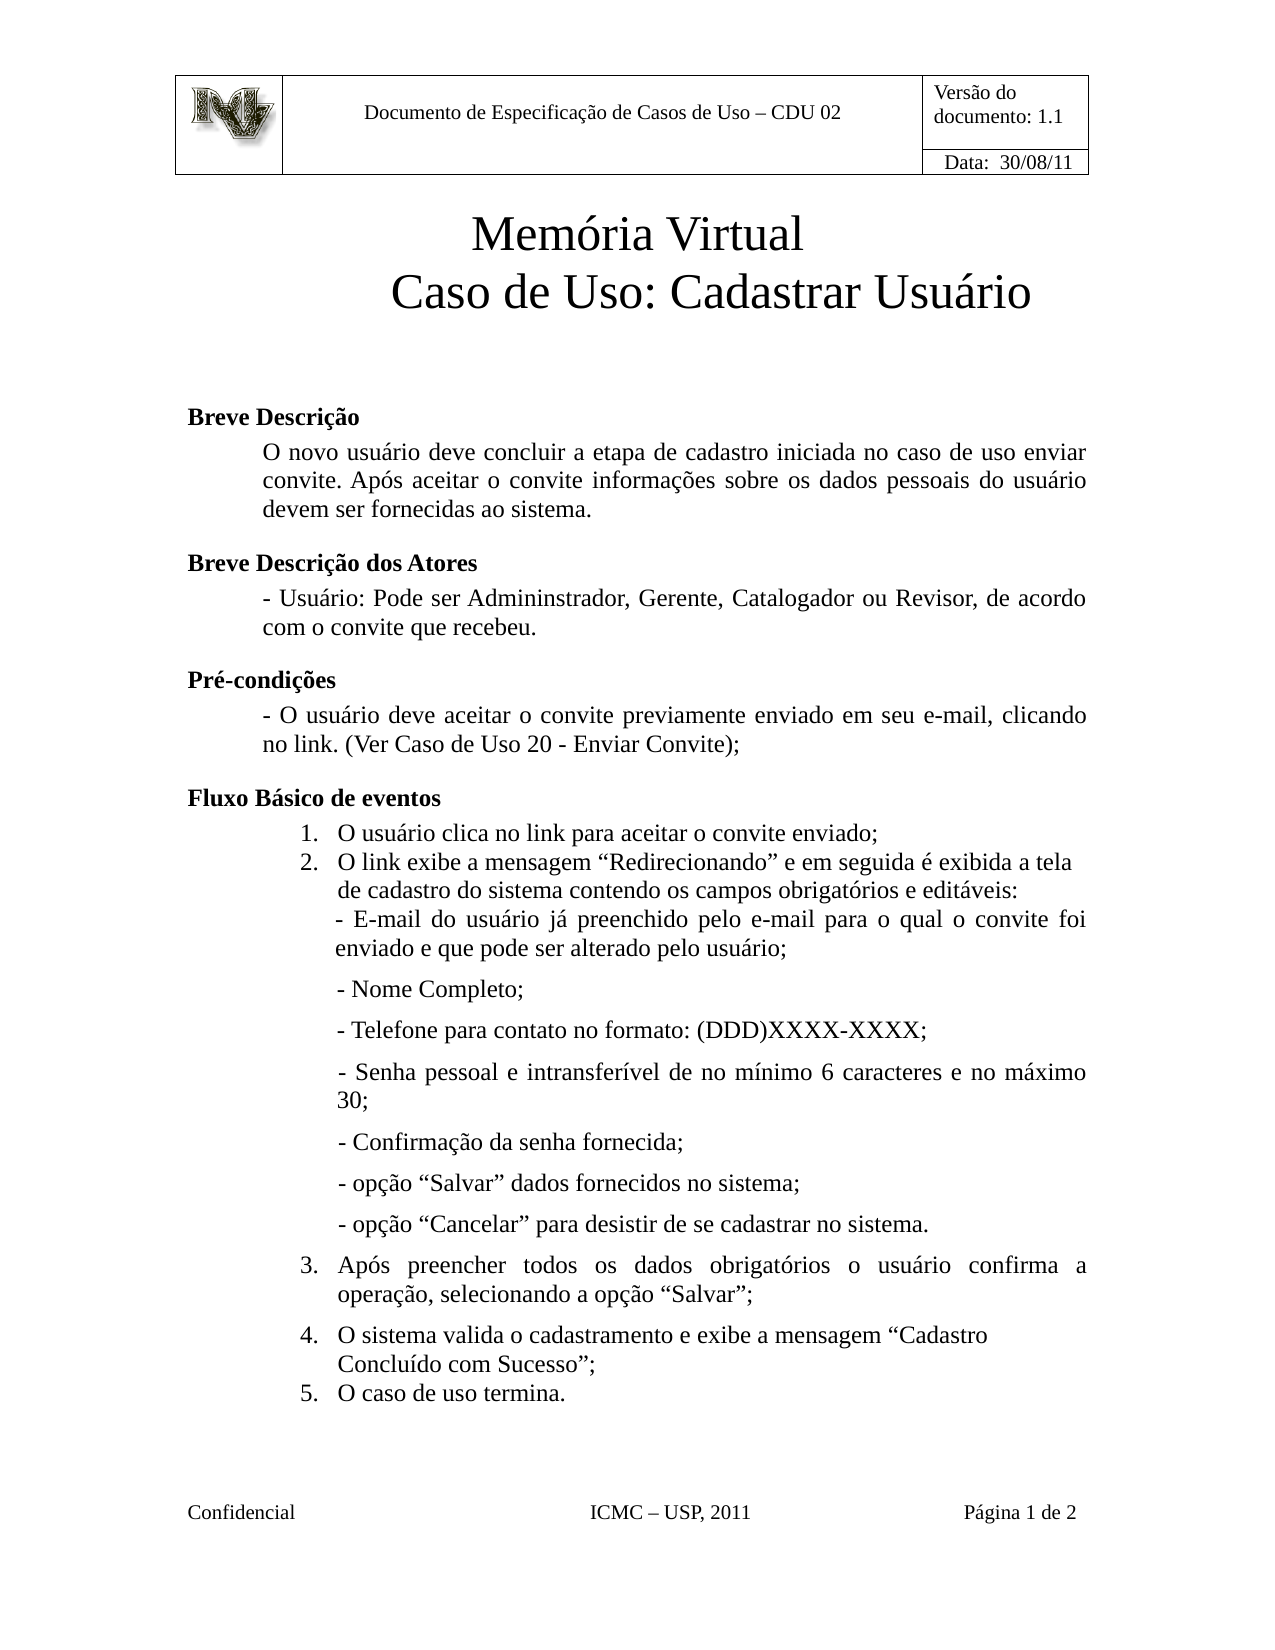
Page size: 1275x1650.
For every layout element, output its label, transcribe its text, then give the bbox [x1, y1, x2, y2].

subtitle Fluxo Básico de eventos [187, 783, 1087, 812]
subtitle Pré-condições [187, 665, 1087, 694]
text - opção “Cancelar” para desistir de se cadastrar no sistema. [337, 1209, 1087, 1238]
list - Nome Completo; [337, 974, 1087, 1003]
text - opção “Salvar” dados fornecidos no sistema; [337, 1168, 1087, 1197]
text - E-mail do usuário já preenchido pelo e-mail para o qual o convite foi enviado e que pode ser alterado pelo usuário; [335, 904, 1087, 962]
list O usuário clica no link para aceitar o convite enviado; [300, 818, 1087, 847]
list O caso de uso termina. [300, 1378, 1087, 1407]
list - Telefone para contato no formato: (DDD)XXXX-XXXX; [337, 1015, 1087, 1044]
list Após preencher todos os dados obrigatórios o usuário confirma a operação, selecionando a opção “Salvar”; [300, 1250, 1087, 1308]
text - Senha pessoal e intransferível de no mínimo 6 caracteres e no máximo 30; [337, 1057, 1087, 1114]
list O link exibe a mensagem “Redirecionando” e em seguida é exibida a tela de cadastro do sistema contendo os campos obrigatórios e editáveis: [300, 847, 1087, 904]
text O novo usuário deve concluir a etapa de cadastro iniciada no caso de uso enviar convite. Após aceitar o convite informações sobre os dados pessoais do usuário devem ser fornecidas ao sistema. [262, 437, 1087, 523]
text Memória Virtual Caso de Uso: Cadastrar Usuário [187, 204, 1087, 319]
text - Usuário: Pode ser Admininstrador, Gerente, Catalogador ou Revisor, de acordo com o convite que recebeu. [262, 583, 1087, 640]
subtitle Breve Descrição [187, 402, 1087, 430]
picture [186, 76, 277, 151]
text - Confirmação da senha fornecida; [337, 1127, 1087, 1155]
subtitle Breve Descrição dos Atores [187, 548, 1087, 577]
list O sistema valida o cadastramento e exibe a mensagem “Cadastro Concluído com Sucesso”; [300, 1320, 1087, 1378]
text - O usuário deve aceitar o convite previamente enviado em seu e-mail, clicando no link. (Ver Caso de Uso 20 - Enviar Convite); [262, 700, 1087, 758]
